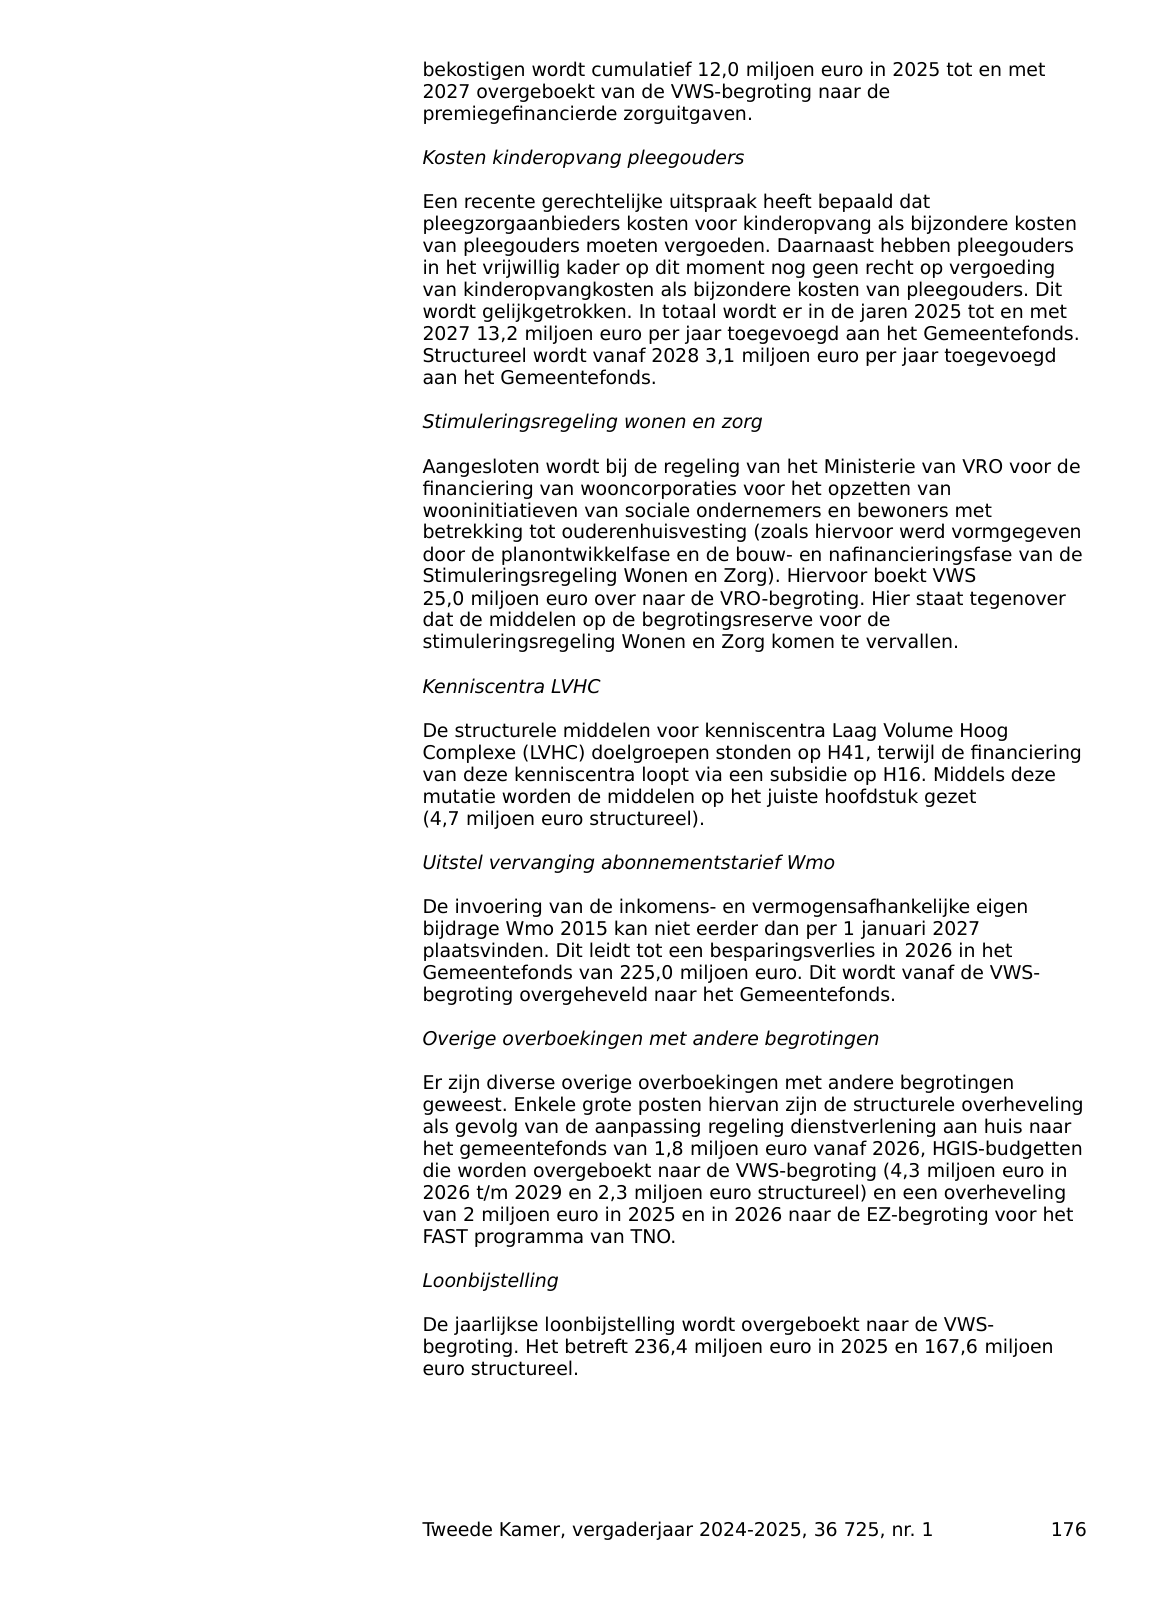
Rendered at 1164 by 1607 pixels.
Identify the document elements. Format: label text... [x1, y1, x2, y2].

subtitle Kosten kinderopvang pleegouders [422, 147, 1087, 169]
text De structurele middelen voor kenniscentra Laag Volume Hoog Complexe (LVHC) doelgroepen stonden op H41, terwijl de financiering van deze kenniscentra loopt via een subsidie op H16. Middels deze mutatie worden de middelen op het juiste hoofdstuk gezet (4,7 miljoen euro structureel). [422, 720, 1087, 829]
text Er zijn diverse overige overboekingen met andere begrotingen geweest. Enkele grote posten hiervan zijn de structurele overheveling als gevolg van de aanpassing regeling dienstverlening aan huis naar het gemeentefonds van 1,8 miljoen euro vanaf 2026, HGIS-budgetten die worden overgeboekt naar de VWS-begroting (4,3 miljoen euro in 2026 t/m 2029 en 2,3 miljoen euro structureel) en een overheveling van 2 miljoen euro in 2025 en in 2026 naar de EZ-begroting voor het FAST programma van TNO. [422, 1072, 1087, 1248]
subtitle Loonbijstelling [422, 1270, 1087, 1292]
text bekostigen wordt cumulatief 12,0 miljoen euro in 2025 tot en met 2027 overgeboekt van de VWS-begroting naar de premiegefinancierde zorguitgaven. [422, 59, 1087, 125]
text De invoering van de inkomens- en vermogensafhankelijke eigen bijdrage Wmo 2015 kan niet eerder dan per 1 januari 2027 plaatsvinden. Dit leidt tot een besparingsverlies in 2026 in het Gemeentefonds van 225,0 miljoen euro. Dit wordt vanaf de VWS-begroting overgeheveld naar het Gemeentefonds. [422, 896, 1087, 1006]
subtitle Overige overboekingen met andere begrotingen [422, 1028, 1087, 1050]
subtitle Uitstel vervanging abonnementstarief Wmo [422, 852, 1087, 874]
text De jaarlĳkse loonbĳstelling wordt overgeboekt naar de VWS-begroting. Het betreft 236,4 miljoen euro in 2025 en 167,6 miljoen euro structureel. [422, 1314, 1087, 1380]
text Een recente gerechtelijke uitspraak heeft bepaald dat pleegzorgaanbieders kosten voor kinderopvang als bijzondere kosten van pleegouders moeten vergoeden. Daarnaast hebben pleegouders in het vrijwillig kader op dit moment nog geen recht op vergoeding van kinderopvangkosten als bijzondere kosten van pleegouders. Dit wordt gelijkgetrokken. In totaal wordt er in de jaren 2025 tot en met 2027 13,2 miljoen euro per jaar toegevoegd aan het Gemeentefonds. Structureel wordt vanaf 2028 3,1 miljoen euro per jaar toegevoegd aan het Gemeentefonds. [422, 191, 1087, 389]
subtitle Kenniscentra LVHC [422, 676, 1087, 697]
subtitle Stimuleringsregeling wonen en zorg [422, 411, 1087, 433]
text Aangesloten wordt bij de regeling van het Ministerie van VRO voor de financiering van wooncorporaties voor het opzetten van wooninitiatieven van sociale ondernemers en bewoners met betrekking tot ouderenhuisvesting (zoals hiervoor werd vormgegeven door de planontwikkelfase en de bouw- en nafinancieringsfase van de Stimuleringsregeling Wonen en Zorg). Hiervoor boekt VWS 25,0 miljoen euro over naar de VRO-begroting. Hier staat tegenover dat de middelen op de begrotingsreserve voor de stimuleringsregeling Wonen en Zorg komen te vervallen. [422, 456, 1087, 653]
